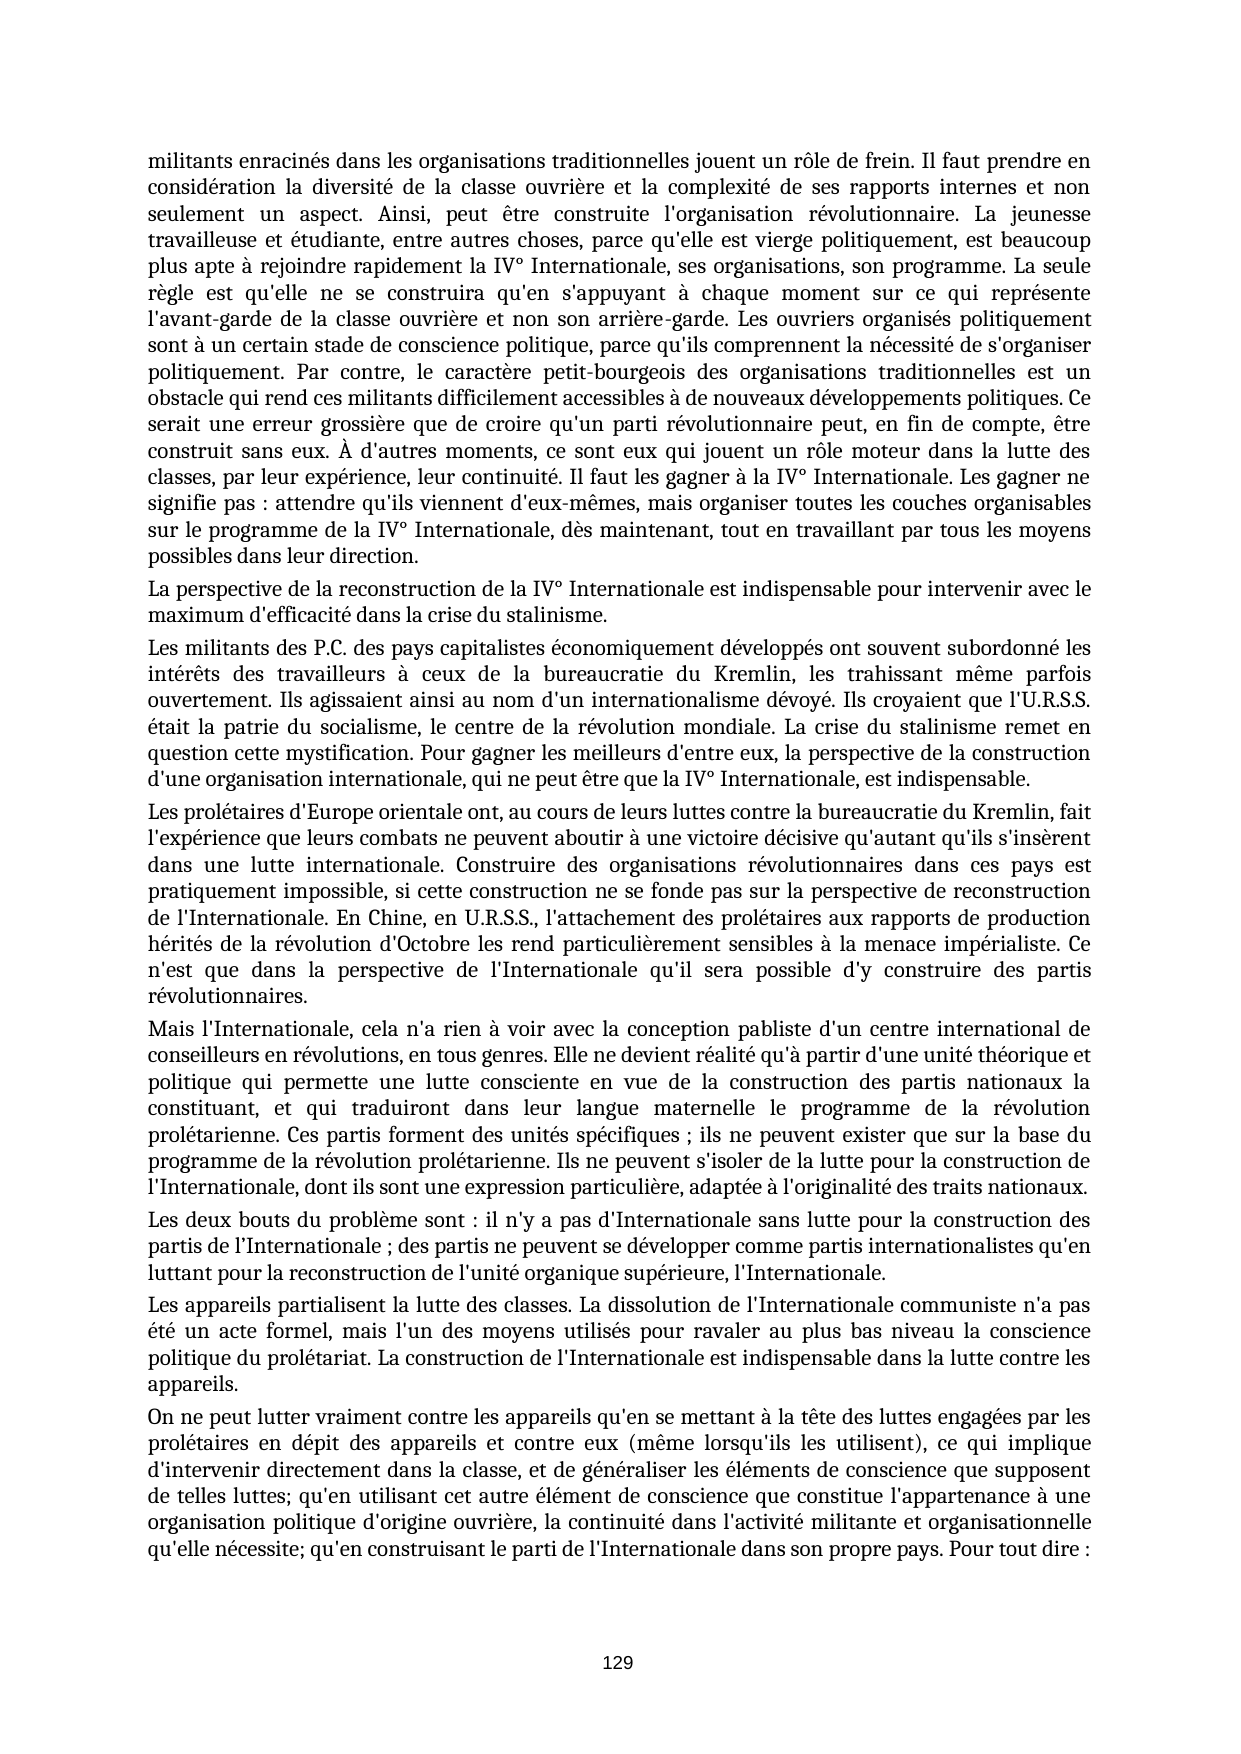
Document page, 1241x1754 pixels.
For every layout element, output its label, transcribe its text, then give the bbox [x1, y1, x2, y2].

text La perspective de la reconstruction de la IV° Internationale est indispensable pour intervenir avec le maximum d'efficacité dans la crise du stalinisme. [148, 576, 1093, 628]
text Les deux bouts du problème sont : il n'y a pas d'Internationale sans lutte pour la construction des partis de l’Internationale ; des partis ne peuvent se développer comme partis internationalistes qu'en luttant pour la reconstruction de l'unité organique supérieure, l'Internationale. [148, 1207, 1093, 1286]
text Mais l'Internationale, cela n'a rien à voir avec la conception pabliste d'un centre international de conseilleurs en révolutions, en tous genres. Elle ne devient réalité qu'à partir d'une unité théorique et politique qui permette une lutte consciente en vue de la construction des partis nationaux la constituant, et qui traduiront dans leur langue maternelle le programme de la révolution prolétarienne. Ces partis forment des unités spécifiques ; ils ne peuvent exister que sur la base du programme de la révolution prolétarienne. Ils ne peuvent s'isoler de la lutte pour la construction de l'Internationale, dont ils sont une expression particulière, adaptée à l'originalité des traits nationaux. [148, 1016, 1093, 1200]
text Les appareils partialisent la lutte des classes. La dissolution de l'Internationale communiste n'a pas été un acte formel, mais l'un des moyens utilisés pour ravaler au plus bas niveau la conscience politique du prolétariat. La construction de l'Internationale est indispensable dans la lutte contre les appareils. [148, 1292, 1093, 1397]
text Les prolétaires d'Europe orientale ont, au cours de leurs luttes contre la bureaucratie du Kremlin, fait l'expérience que leurs combats ne peuvent aboutir à une victoire décisive qu'autant qu'ils s'insèrent dans une lutte internationale. Construire des organisations révolutionnaires dans ces pays est pratiquement impossible, si cette construction ne se fonde pas sur la perspective de reconstruction de l'Internationale. En Chine, en U.R.S.S., l'attachement des prolétaires aux rapports de production hérités de la révolution d'Octobre les rend particulièrement sensibles à la menace impérialiste. Ce n'est que dans la perspective de l'Internationale qu'il sera possible d'y construire des partis révolutionnaires. [148, 799, 1093, 1010]
text On ne peut lutter vraiment contre les appareils qu'en se mettant à la tête des luttes engagées par les prolétaires en dépit des appareils et contre eux (même lorsqu'ils les utilisent), ce qui implique d'intervenir directement dans la classe, et de généraliser les éléments de conscience que supposent de telles luttes; qu'en utilisant cet autre élément de conscience que constitue l'appartenance à une organisation politique d'origine ouvrière, la continuité dans l'activité militante et organisationnelle qu'elle nécessite; qu'en construisant le parti de l'Internationale dans son propre pays. Pour tout dire : [148, 1404, 1093, 1562]
text militants enracinés dans les organisations traditionnelles jouent un rôle de frein. Il faut prendre en considération la diversité de la classe ouvrière et la complexité de ses rapports internes et non seulement un aspect. Ainsi, peut être construite l'organisation révolutionnaire. La jeunesse travailleuse et étudiante, entre autres choses, parce qu'elle est vierge politiquement, est beaucoup plus apte à rejoindre rapidement la IV° Internationale, ses organisations, son programme. La seule règle est qu'elle ne se construira qu'en s'appuyant à chaque moment sur ce qui représente l'avant‑garde de la classe ouvrière et non son arrière‑garde. Les ouvriers organisés politiquement sont à un certain stade de conscience politique, parce qu'ils comprennent la nécessité de s'organiser politiquement. Par contre, le caractère petit-bourgeois des organisations traditionnelles est un obstacle qui rend ces militants difficilement accessibles à de nouveaux développements politiques. Ce serait une erreur grossière que de croire qu'un parti révolutionnaire peut, en fin de compte, être construit sans eux. À d'autres moments, ce sont eux qui jouent un rôle moteur dans la lutte des classes, par leur expérience, leur continuité. Il faut les gagner à la IV° Internationale. Les gagner ne signifie pas : attendre qu'ils viennent d'eux-mêmes, mais organiser toutes les couches organisables sur le programme de la IV° Internationale, dès maintenant, tout en travaillant par tous les moyens possibles dans leur direction. [148, 148, 1093, 569]
text Les militants des P.C. des pays capitalistes économiquement développés ont souvent subordonné les intérêts des travailleurs à ceux de la bureaucratie du Kremlin, les trahissant même parfois ouvertement. Ils agissaient ainsi au nom d'un internationalisme dévoyé. Ils croyaient que l'U.R.S.S. était la patrie du socialisme, le centre de la révolution mondiale. La crise du stalinisme remet en question cette mystification. Pour gagner les meilleurs d'entre eux, la perspective de la construction d'une organisation internationale, qui ne peut être que la IV° Internationale, est indispensable. [148, 634, 1093, 793]
